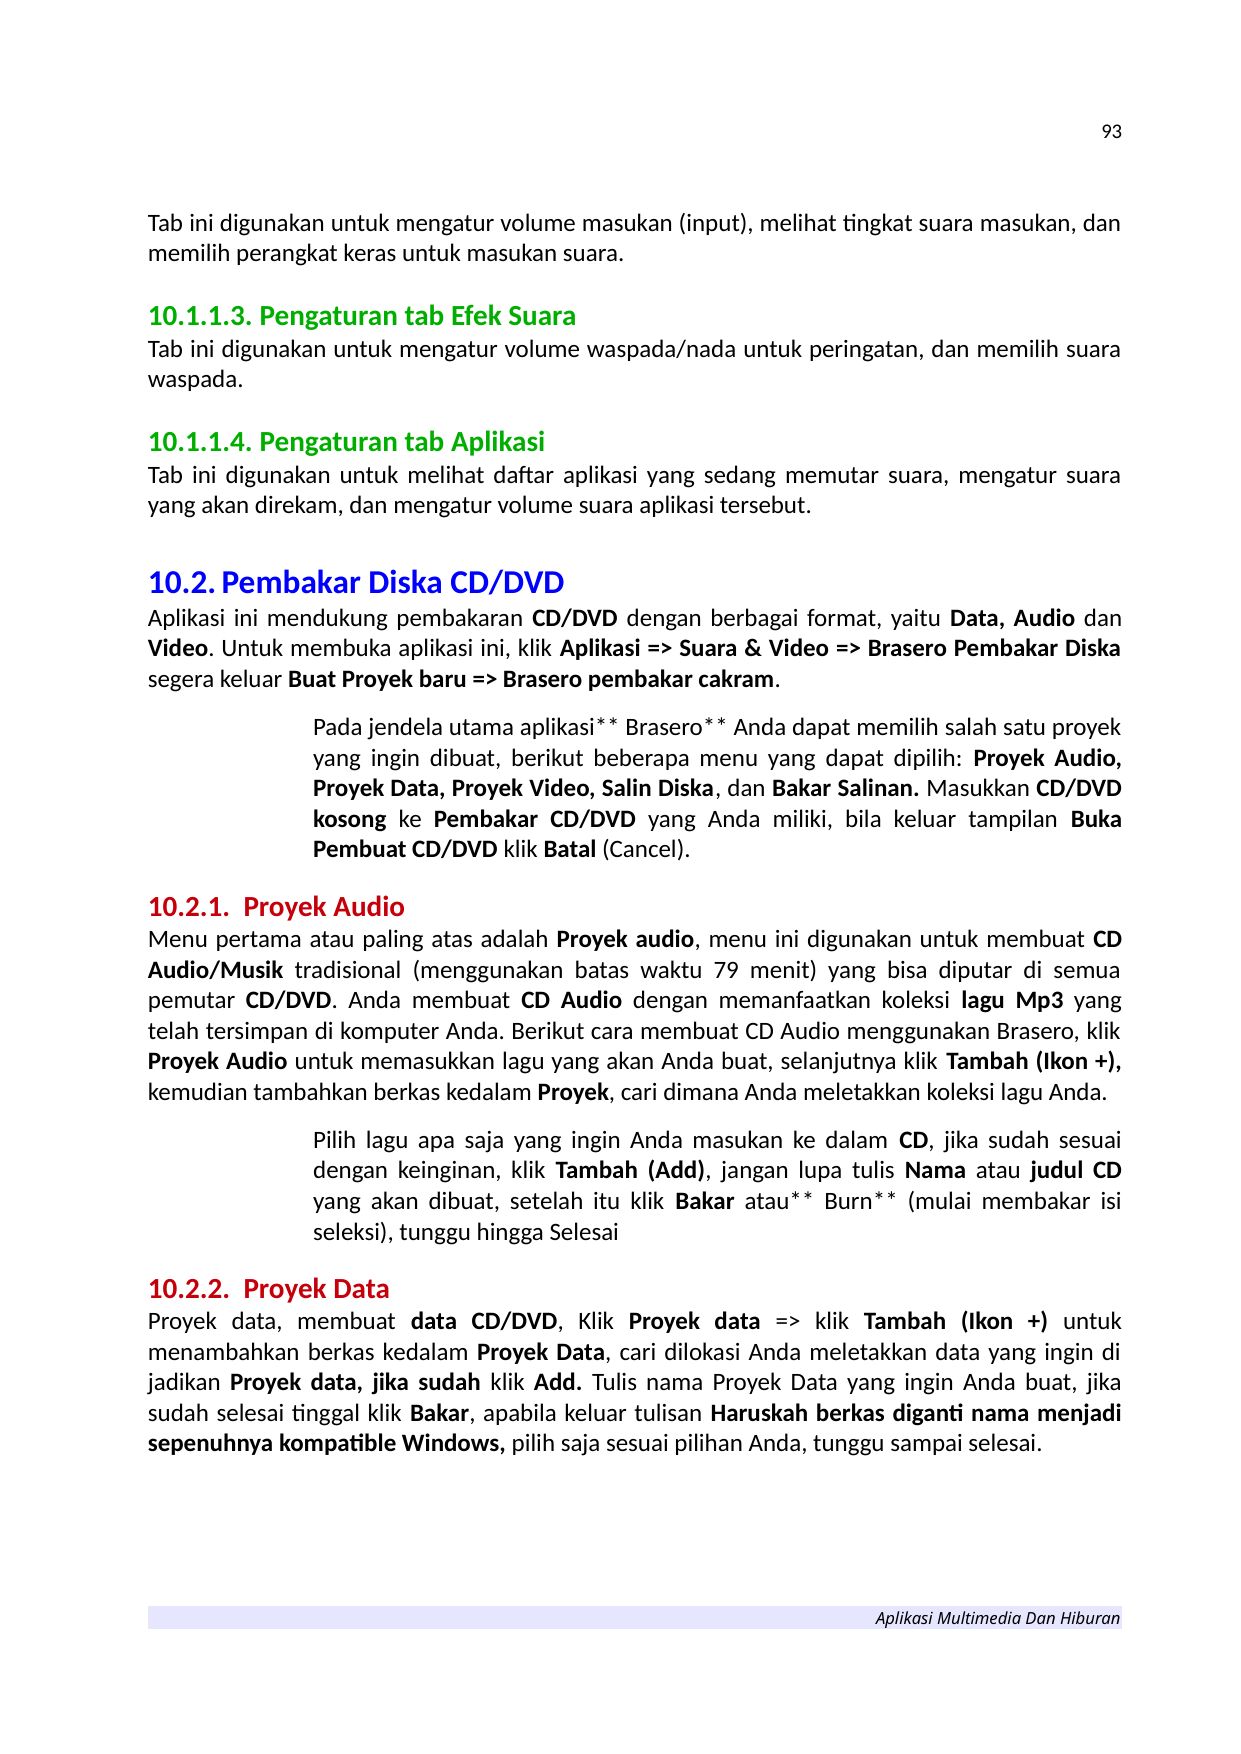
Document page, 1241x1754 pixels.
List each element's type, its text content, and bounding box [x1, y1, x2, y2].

subtitle Pengaturan tab Efek Suara [148, 297, 1122, 333]
subtitle Proyek Audio [148, 888, 1122, 923]
text Tab ini digunakan untuk melihat daftar aplikasi yang sedang memutar suara, mengatur suara yang akan direkam, dan mengatur volume suara aplikasi tersebut. [148, 459, 1122, 520]
subtitle Proyek Data [148, 1270, 1122, 1305]
text Menu pertama atau paling atas adalah Proyek audio, menu ini digunakan untuk membuat CD Audio/Musik tradisional (menggunakan batas waktu 79 menit) yang bisa diputar di semua pemutar CD/DVD. Anda membuat CD Audio dengan memanfaatkan koleksi lagu Mp3 yang telah tersimpan di komputer Anda. Berikut cara membuat CD Audio menggunakan Brasero, klik Proyek Audio untuk memasukkan lagu yang akan Anda buat, selanjutnya klik Tambah (Ikon +), kemudian tambahkan berkas kedalam Proyek, cari dimana Anda meletakkan koleksi lagu Anda. [148, 923, 1122, 1106]
subtitle Pengaturan tab Aplikasi [148, 423, 1122, 459]
text Pada jendela utama aplikasi** Brasero** Anda dapat memilih salah satu proyek yang ingin dibuat, berikut beberapa menu yang dapat dipilih: Proyek Audio, Proyek Data, Proyek Video, Salin Diska, dan Bakar Salinan. Masukkan CD/DVD kosong ke Pembakar CD/DVD yang Anda miliki, bila keluar tampilan Buka Pembuat CD/DVD klik Batal (Cancel). [313, 711, 1122, 864]
text Tab ini digunakan untuk mengatur volume masukan (input), melihat tingkat suara masukan, dan memilih perangkat keras untuk masukan suara. [148, 207, 1122, 268]
text Aplikasi ini mendukung pembakaran CD/DVD dengan berbagai format, yaitu Data, Audio dan Video. Untuk membuka aplikasi ini, klik Aplikasi => Suara & Video => Brasero Pembakar Diska segera keluar Buat Proyek baru => Brasero pembakar cakram. [148, 602, 1122, 694]
text Proyek data, membuat data CD/DVD, Klik Proyek data => klik Tambah (Ikon +) untuk menambahkan berkas kedalam Proyek Data, cari dilokasi Anda meletakkan data yang ingin di jadikan Proyek data, jika sudah klik Add. Tulis nama Proyek Data yang ingin Anda buat, jika sudah selesai tinggal klik Bakar, apabila keluar tulisan Haruskah berkas diganti nama menjadi sepenuhnya kompatible Windows, pilih saja sesuai pilihan Anda, tunggu sampai selesai. [148, 1305, 1122, 1458]
text Tab ini digunakan untuk mengatur volume waspada/nada untuk peringatan, dan memilih suara waspada. [148, 333, 1122, 394]
subtitle Pembakar Diska CD/DVD [148, 561, 1122, 602]
text Pilih lagu apa saja yang ingin Anda masukan ke dalam CD, jika sudah sesuai dengan keinginan, klik Tambah (Add), jangan lupa tulis Nama atau judul CD yang akan dibuat, setelah itu klik Bakar atau** Burn** (mulai membakar isi seleksi), tunggu hingga Selesai [313, 1124, 1122, 1246]
